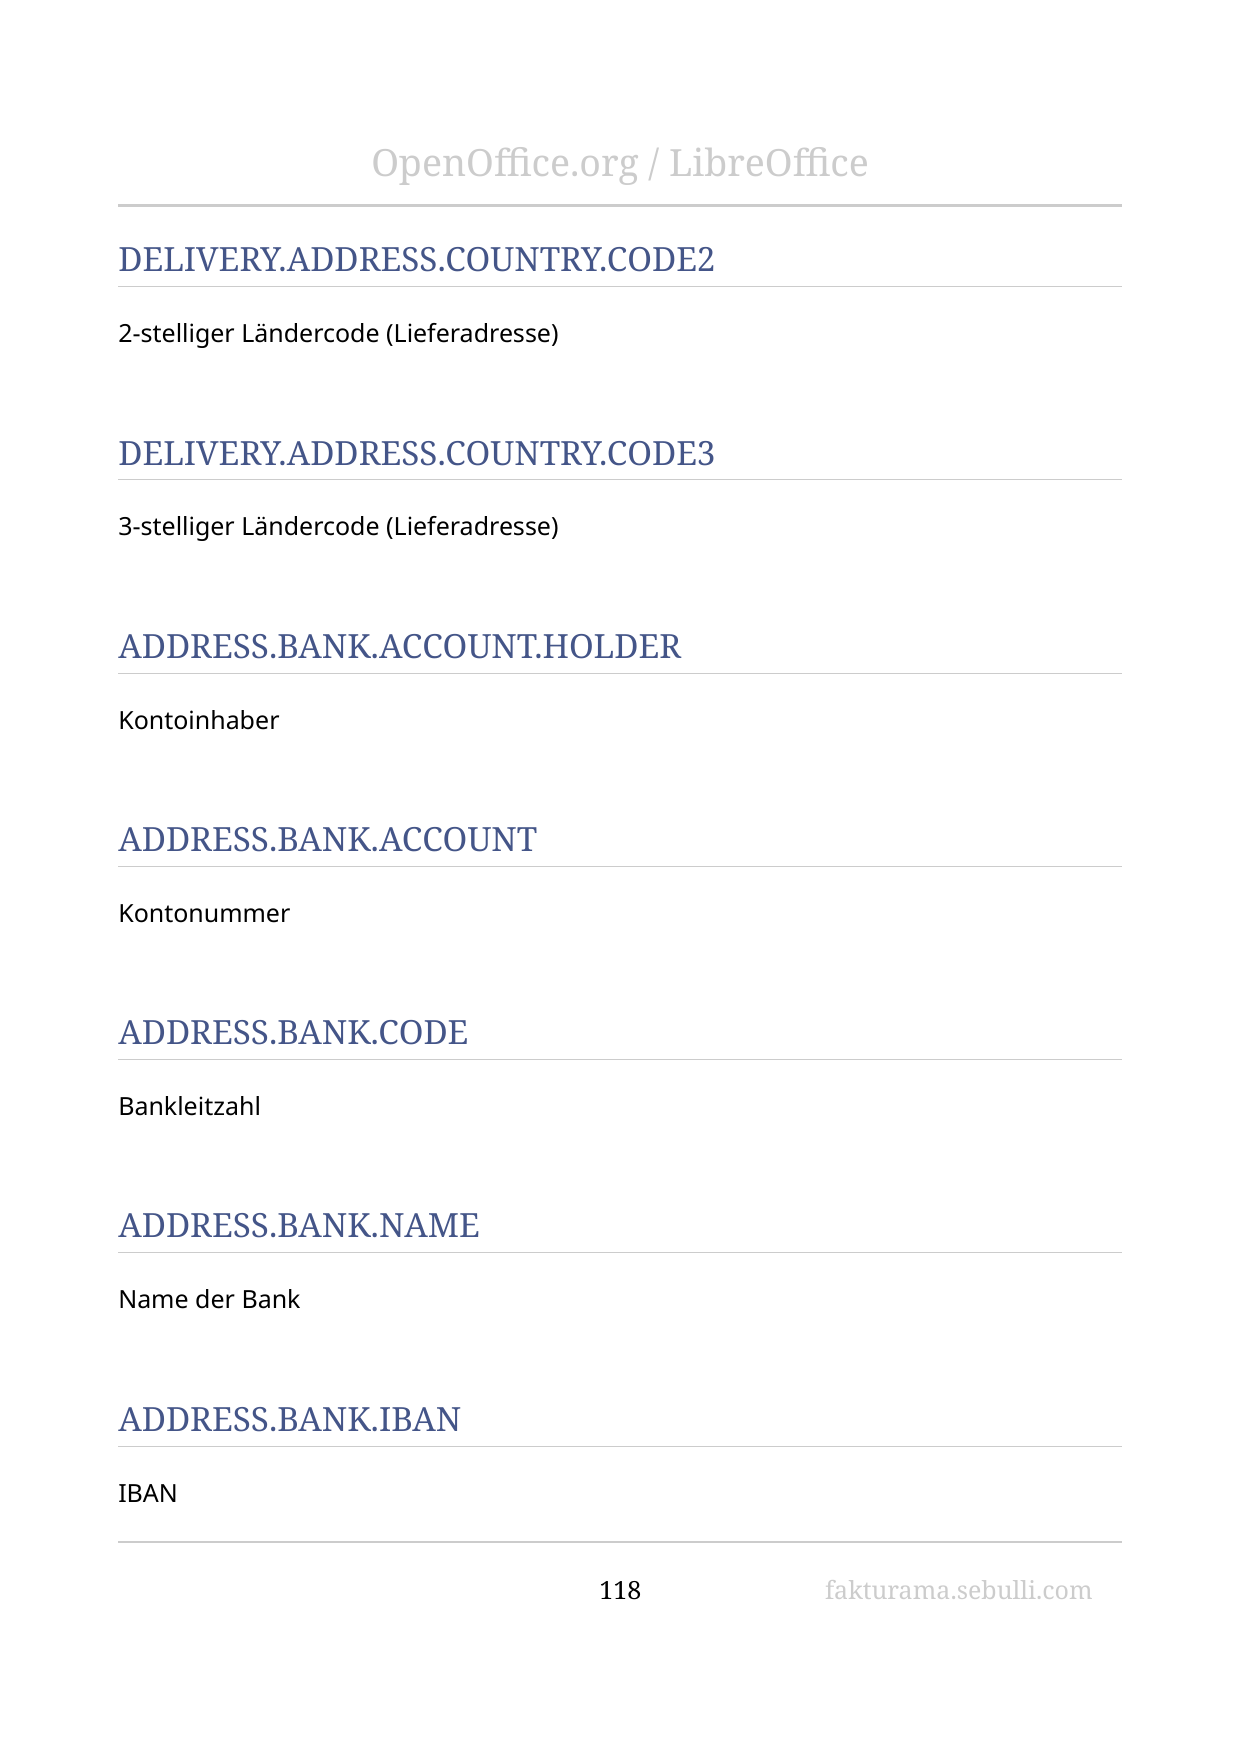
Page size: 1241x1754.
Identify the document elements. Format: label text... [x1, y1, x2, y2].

text Kontoinhaber [118, 702, 1122, 736]
subtitle DELIVERY.ADDRESS.COUNTRY.CODE2 [118, 236, 1122, 286]
subtitle ADDRESS.BANK.NAME [118, 1202, 1122, 1252]
subtitle ADDRESS.BANK.IBAN [118, 1396, 1122, 1446]
text Bankleitzahl [118, 1089, 1122, 1123]
subtitle ADDRESS.BANK.CODE [118, 1009, 1122, 1059]
subtitle ADDRESS.BANK.ACCOUNT [118, 816, 1122, 866]
text IBAN [118, 1475, 1122, 1509]
text 3-stelliger Ländercode (Lieferadresse) [118, 509, 1122, 543]
text 2-stelliger Ländercode (Lieferadresse) [118, 316, 1122, 350]
subtitle DELIVERY.ADDRESS.COUNTRY.CODE3 [118, 429, 1122, 479]
text Name der Bank [118, 1282, 1122, 1316]
text Kontonummer [118, 896, 1122, 929]
subtitle ADDRESS.BANK.ACCOUNT.HOLDER [118, 623, 1122, 673]
